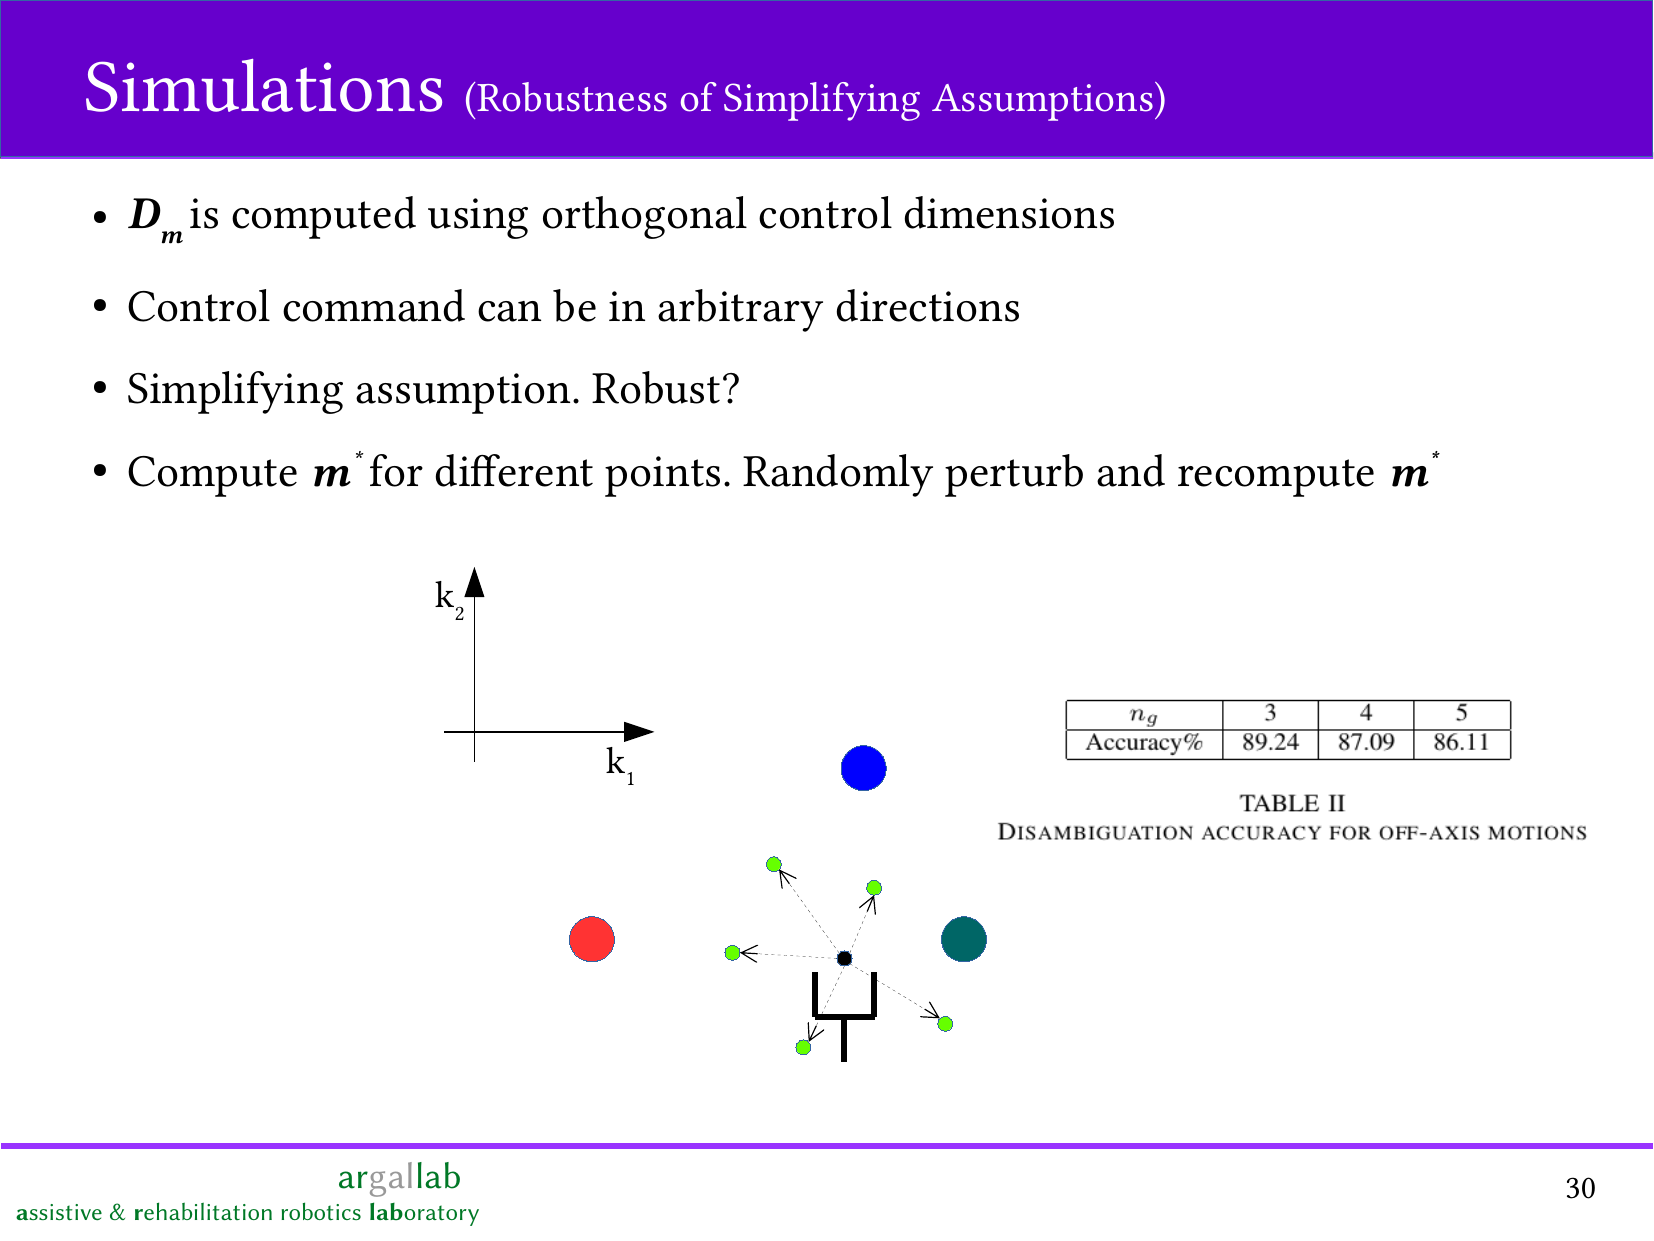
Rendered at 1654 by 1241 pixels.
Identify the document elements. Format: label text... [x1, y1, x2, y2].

text_box [569, 916, 615, 962]
text_box [837, 950, 853, 966]
text_box [866, 880, 882, 895]
text_box k1 [591, 732, 651, 799]
text_box k2 [420, 566, 480, 634]
text_box [937, 1016, 953, 1032]
text_box Dm is computed using orthogonal control dimensions Control command can be in arbitrary directions Simplifying assumption. Robust? Compute m* for different points. Randomly perturb and recompute m* [77, 179, 1636, 506]
text_box [766, 856, 782, 872]
text_box [941, 916, 987, 962]
picture [957, 668, 1619, 856]
text_box Simulations (Robustness of Simplifying Assumptions) [69, 36, 1621, 138]
text_box [795, 1039, 811, 1055]
text_box [841, 745, 887, 791]
text_box [724, 945, 740, 961]
